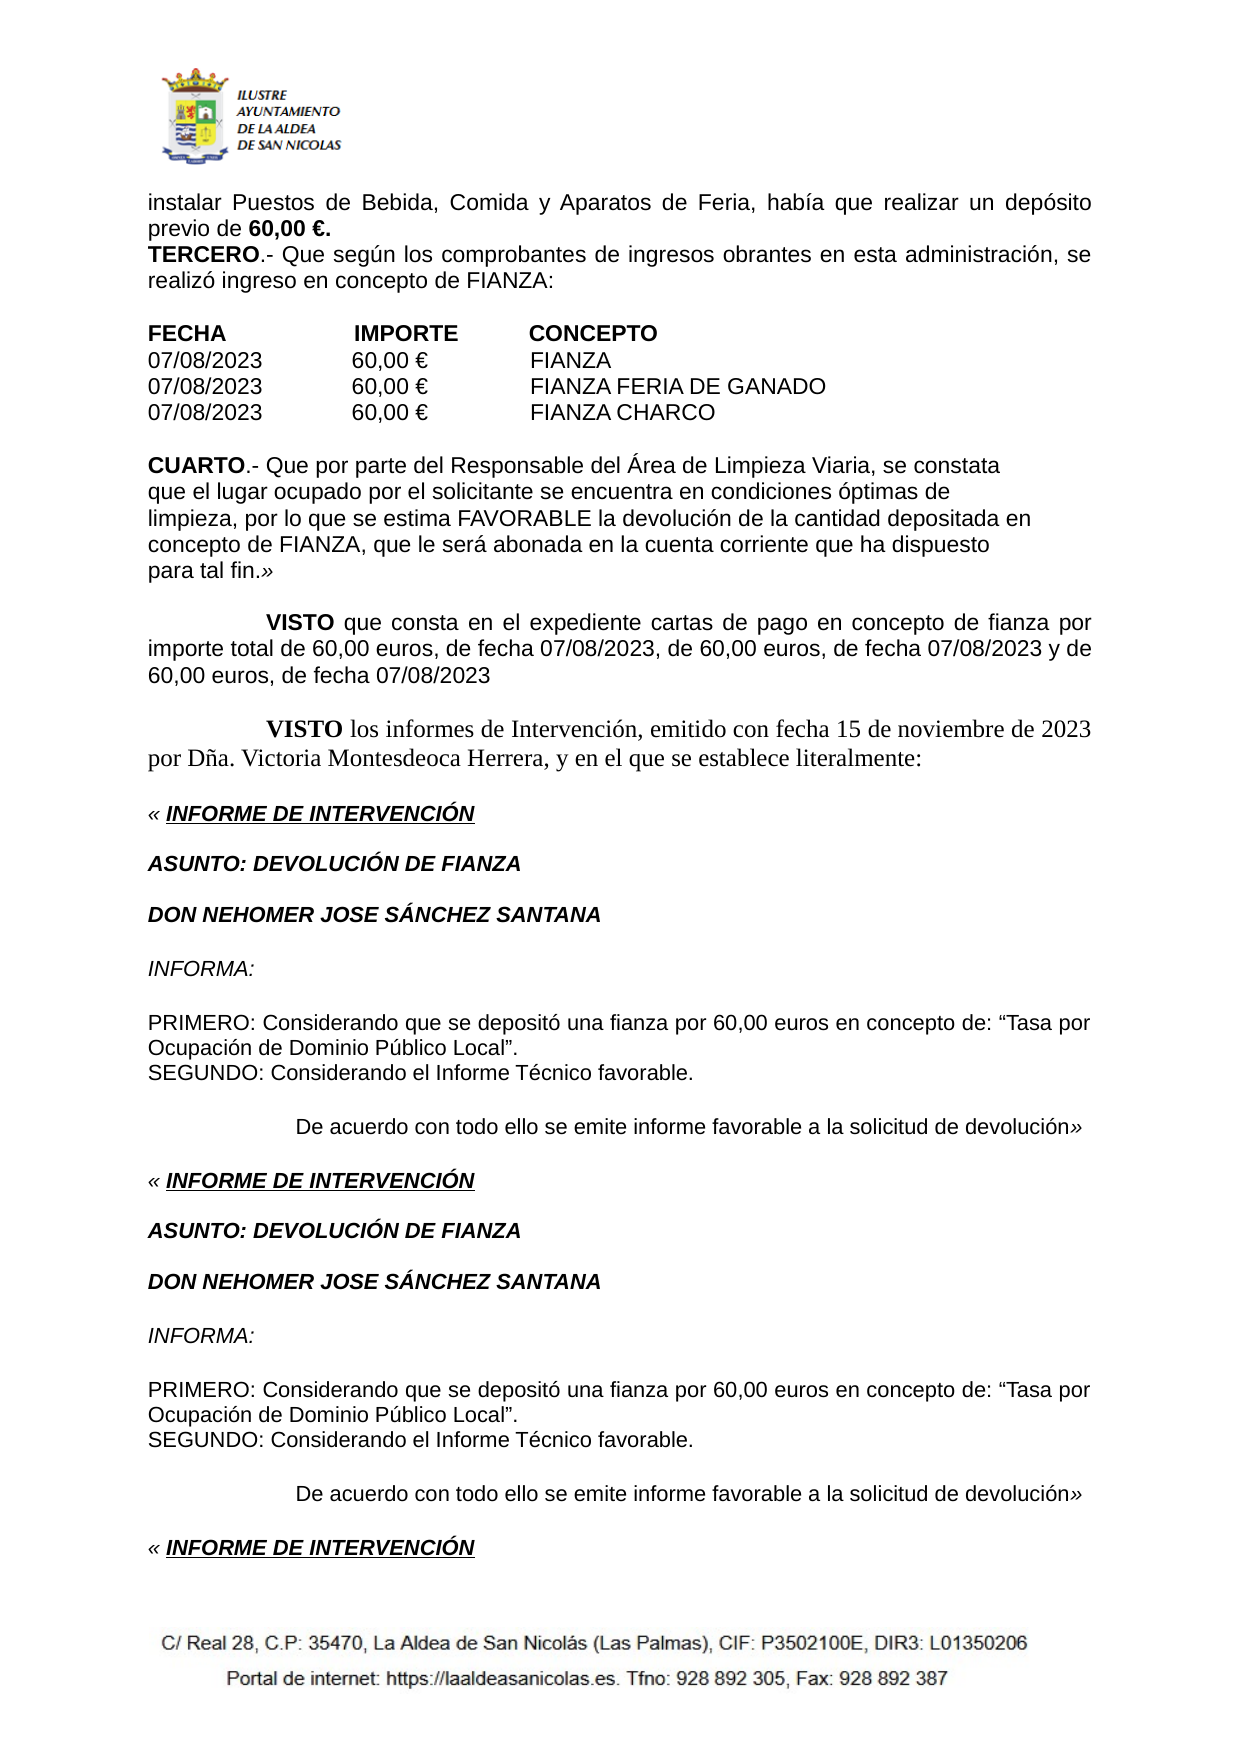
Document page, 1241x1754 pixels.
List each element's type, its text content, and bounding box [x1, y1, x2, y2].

text « INFORME DE INTERVENCIÓN [148, 1535, 1093, 1560]
text 07/08/2023 60,00 € FIANZA [148, 347, 1093, 373]
picture [149, 1627, 1034, 1694]
text que el lugar ocupado por el solicitante se encuentra en condiciones óptimas de [148, 478, 1093, 505]
text « INFORME DE INTERVENCIÓN [148, 801, 1093, 826]
text PRIMERO: Considerando que se depositó una fianza por 60,00 euros en concepto de: “Tasa por Ocupación de Dominio Público Local”. [148, 1376, 1093, 1427]
text limpieza, por lo que se estima FAVORABLE la devolución de la cantidad depositada en [148, 505, 1093, 531]
text TERCERO.- Que según los comprobantes de ingresos obrantes en esta administración, se realizó ingreso en concepto de FIANZA: [148, 241, 1093, 294]
text INFORMA: [148, 1322, 1093, 1348]
text SEGUNDO: Considerando el Informe Técnico favorable. [148, 1427, 1093, 1452]
text concepto de FIANZA, que le será abonada en la cuenta corriente que ha dispuesto [148, 531, 1093, 557]
text DON NEHOMER JOSE SÁNCHEZ SANTANA [148, 901, 1093, 927]
text De acuerdo con todo ello se emite informe favorable a la solicitud de devolución» [295, 1114, 1093, 1139]
text PRIMERO: Considerando que se depositó una fianza por 60,00 euros en concepto de: “Tasa por Ocupación de Dominio Público Local”. [148, 1009, 1093, 1060]
text « INFORME DE INTERVENCIÓN [148, 1168, 1093, 1193]
text 07/08/2023 60,00 € FIANZA CHARCO [148, 399, 1093, 426]
text VISTO los informes de Intervención, emitido con fecha 15 de noviembre de 2023 por Dña. Victoria Montesdeoca Herrera, y en el que se establece literalmente: [148, 714, 1093, 772]
text ASUNTO: DEVOLUCIÓN DE FIANZA [148, 1218, 1093, 1243]
text FECHA IMPORTE CONCEPTO [148, 320, 1093, 347]
text DON NEHOMER JOSE SÁNCHEZ SANTANA [148, 1268, 1093, 1294]
text 07/08/2023 60,00 € FIANZA FERIA DE GANADO [148, 373, 1093, 399]
text instalar Puestos de Bebida, Comida y Aparatos de Feria, había que realizar un depósito previo de 60,00 €. [148, 188, 1093, 241]
picture [148, 60, 357, 172]
text INFORMA: [148, 955, 1093, 981]
text VISTO que consta en el expediente cartas de pago en concepto de fianza por importe total de 60,00 euros, de fecha 07/08/2023, de 60,00 euros, de fecha 07/08/2023 y de 60,00 euros, de fecha 07/08/2023 [148, 609, 1093, 688]
text De acuerdo con todo ello se emite informe favorable a la solicitud de devolución» [295, 1481, 1093, 1506]
text ASUNTO: DEVOLUCIÓN DE FIANZA [148, 851, 1093, 876]
text CUARTO.- Que por parte del Responsable del Área de Limpieza Viaria, se constata [148, 452, 1093, 478]
text para tal fin.» [148, 557, 1093, 584]
text SEGUNDO: Considerando el Informe Técnico favorable. [148, 1060, 1093, 1085]
